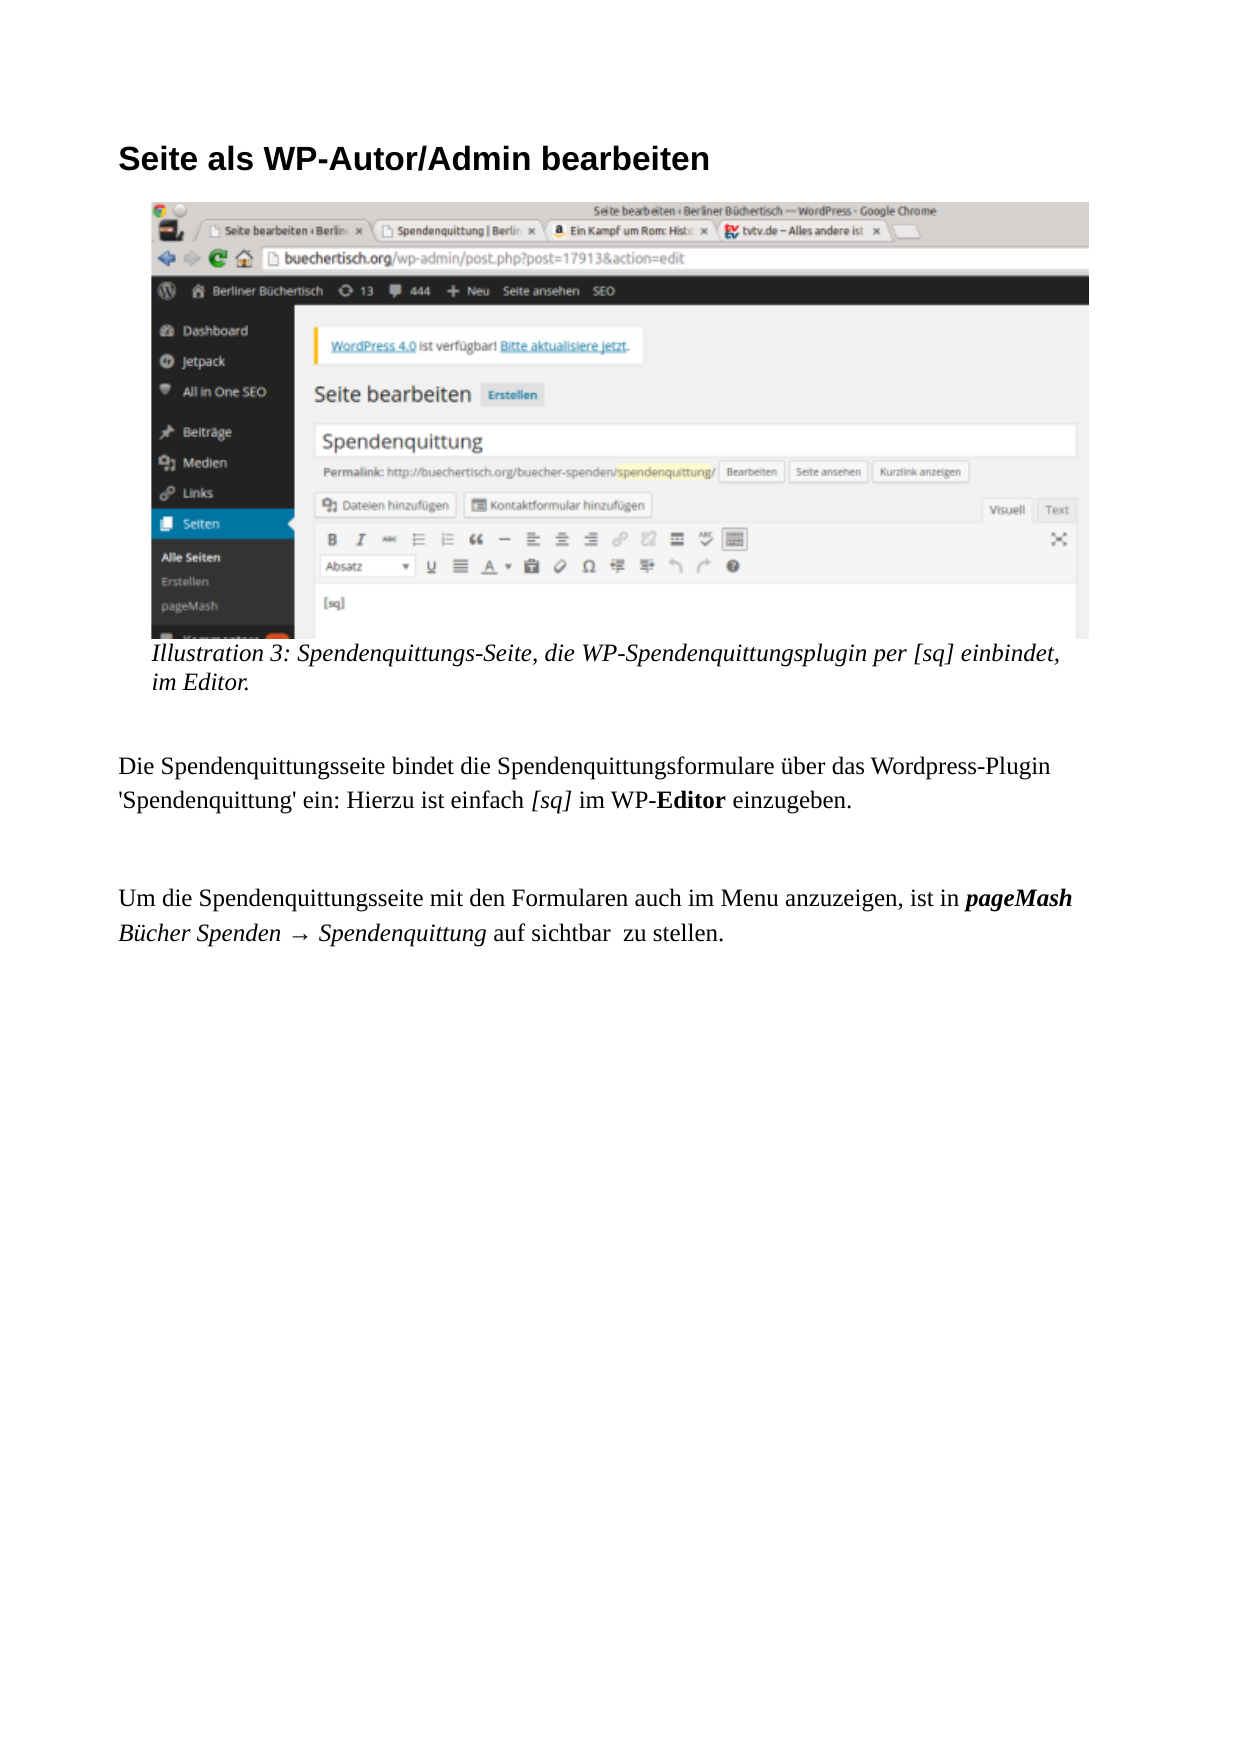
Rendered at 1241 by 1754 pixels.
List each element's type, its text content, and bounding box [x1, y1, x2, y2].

picture [184, 519, 219, 529]
text Um die Spendenquittungsseite mit den Formularen auch im Menu anzuzeigen, ist in pageMash Bücher Spenden → Spendenquittung auf sichtbar zu stellen. [118, 883, 1122, 947]
picture [160, 517, 173, 532]
text Die Spendenquittungsseite bindet die Spendenquittungsformulare über das Wordpress-Plugin 'Spendenquittung' ein: Hierzu ist einfach [sq] im WP-Editor einzugeben. [118, 751, 1122, 814]
subtitle Seite als WP-Autor/Admin bearbeiten [118, 139, 1122, 178]
text Illustration 3: Spendenquittungs-Seite, die WP-Spendenquittungsplugin per [sq] einbindet, im Editor. [151, 639, 1089, 696]
picture [151, 202, 1089, 639]
